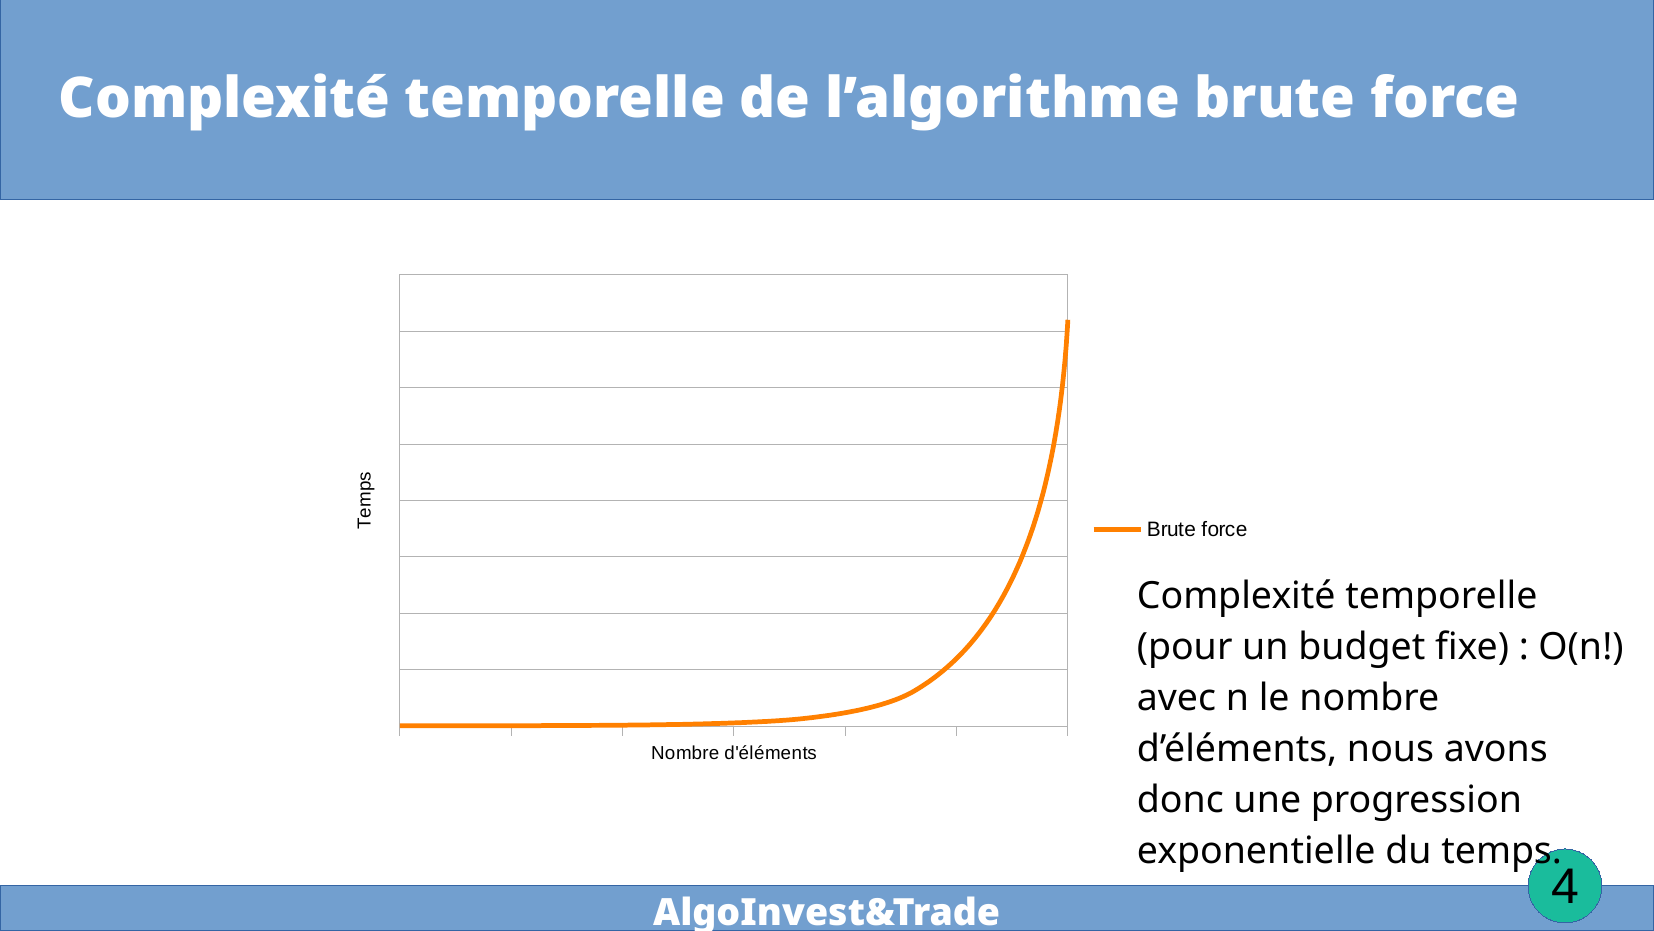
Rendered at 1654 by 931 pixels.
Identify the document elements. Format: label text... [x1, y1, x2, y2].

text_box Complexité temporelle (pour un budget fixe) : O(n!) avec n le nombre d’éléments, nous avons donc une progression exponentielle du temps. [1122, 561, 1654, 907]
chart [321, 264, 1267, 795]
title Complexité temporelle de l’algorithme brute force [59, 37, 1595, 155]
